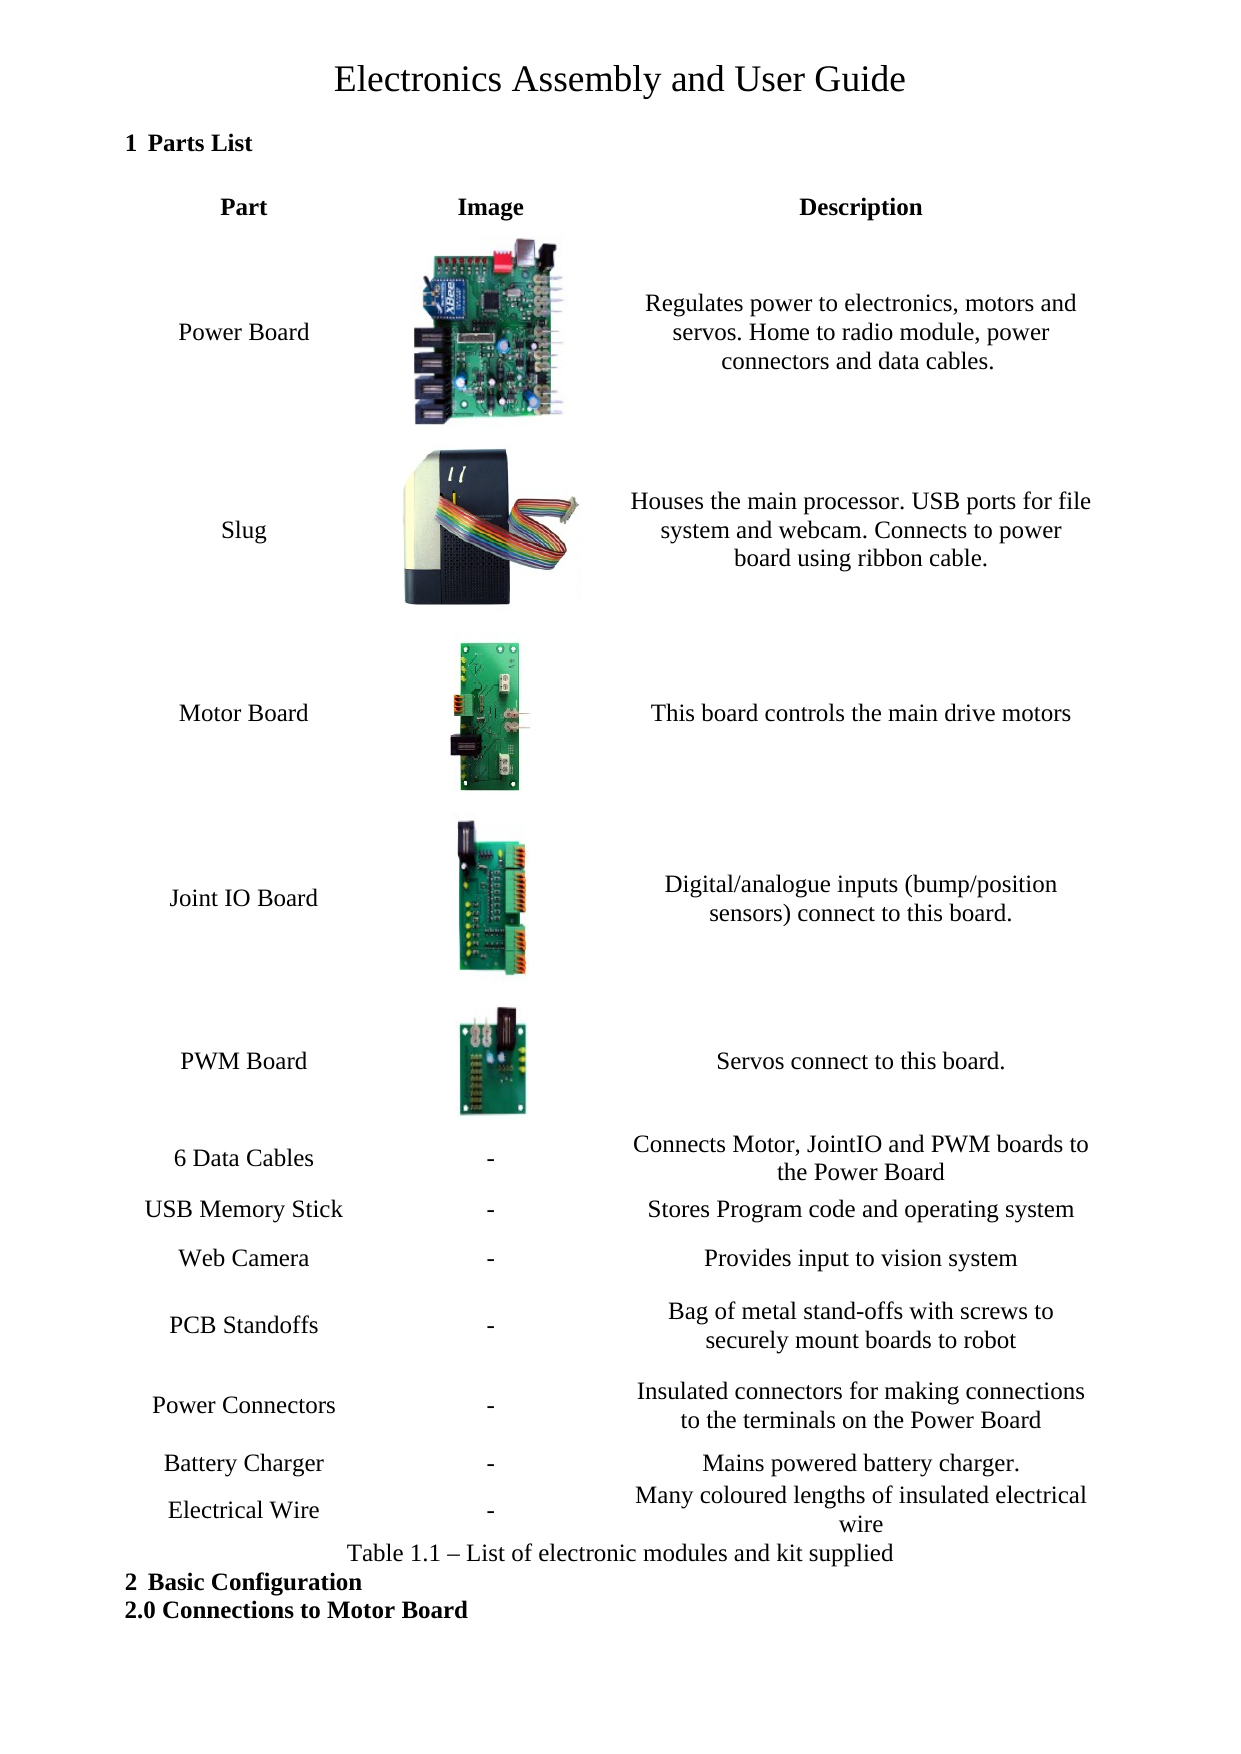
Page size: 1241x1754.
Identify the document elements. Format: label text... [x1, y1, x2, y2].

text Table 1.1 – List of electronic modules and kit supplied [118, 1538, 1122, 1567]
table_cell - [363, 1186, 619, 1230]
table_header Description [619, 186, 1103, 226]
table_cell Motor Board [125, 621, 362, 804]
table_cell [363, 437, 619, 621]
table_header Part [125, 186, 362, 226]
table_cell Battery Charger [125, 1444, 362, 1481]
table_cell PCB Standoffs [125, 1284, 362, 1365]
table_cell Electrical Wire [125, 1481, 362, 1538]
table_cell - [363, 1129, 619, 1186]
table_cell - [363, 1284, 619, 1365]
table_cell 6 Data Cables [125, 1129, 362, 1186]
table_cell Houses the main processor. USB ports for file system and webcam. Connects to power board using ribbon cable. [619, 437, 1103, 621]
list Parts List [118, 128, 1122, 157]
table_cell Regulates power to electronics, motors and servos. Home to radio module, power connectors and data cables. [619, 226, 1103, 437]
table_cell Mains powered battery charger. [619, 1444, 1103, 1481]
table_cell - [363, 1444, 619, 1481]
table_cell - [363, 1365, 619, 1444]
table_cell Web Camera [125, 1230, 362, 1284]
table_cell - [363, 1481, 619, 1538]
table_cell [363, 226, 619, 437]
table_header Image [363, 186, 619, 226]
table_cell Insulated connectors for making connections to the terminals on the Power Board [619, 1365, 1103, 1444]
list Basic Configuration [118, 1567, 1122, 1596]
table_cell Stores Program code and operating system [619, 1186, 1103, 1230]
table_cell Bag of metal stand-offs with screws to securely mount boards to robot [619, 1284, 1103, 1365]
table_cell Many coloured lengths of insulated electrical wire [619, 1481, 1103, 1538]
table_cell Slug [125, 437, 362, 621]
table_cell - [363, 1230, 619, 1284]
table_cell Joint IO Board [125, 804, 362, 991]
table_cell [363, 621, 619, 804]
text Electronics Assembly and User Guide [118, 56, 1122, 99]
table_cell Servos connect to this board. [619, 991, 1103, 1129]
list Connections to Motor Board [118, 1596, 1122, 1624]
table_cell Power Board [125, 226, 362, 437]
table_cell [363, 991, 619, 1129]
table_cell Connects Motor, JointIO and PWM boards to the Power Board [619, 1129, 1103, 1186]
table_cell Digital/analogue inputs (bump/position sensors) connect to this board. [619, 804, 1103, 991]
table_cell Provides input to vision system [619, 1230, 1103, 1284]
table_cell USB Memory Stick [125, 1186, 362, 1230]
table_cell PWM Board [125, 991, 362, 1129]
table_cell This board controls the main drive motors [619, 621, 1103, 804]
table_cell [363, 804, 619, 991]
table_cell Power Connectors [125, 1365, 362, 1444]
